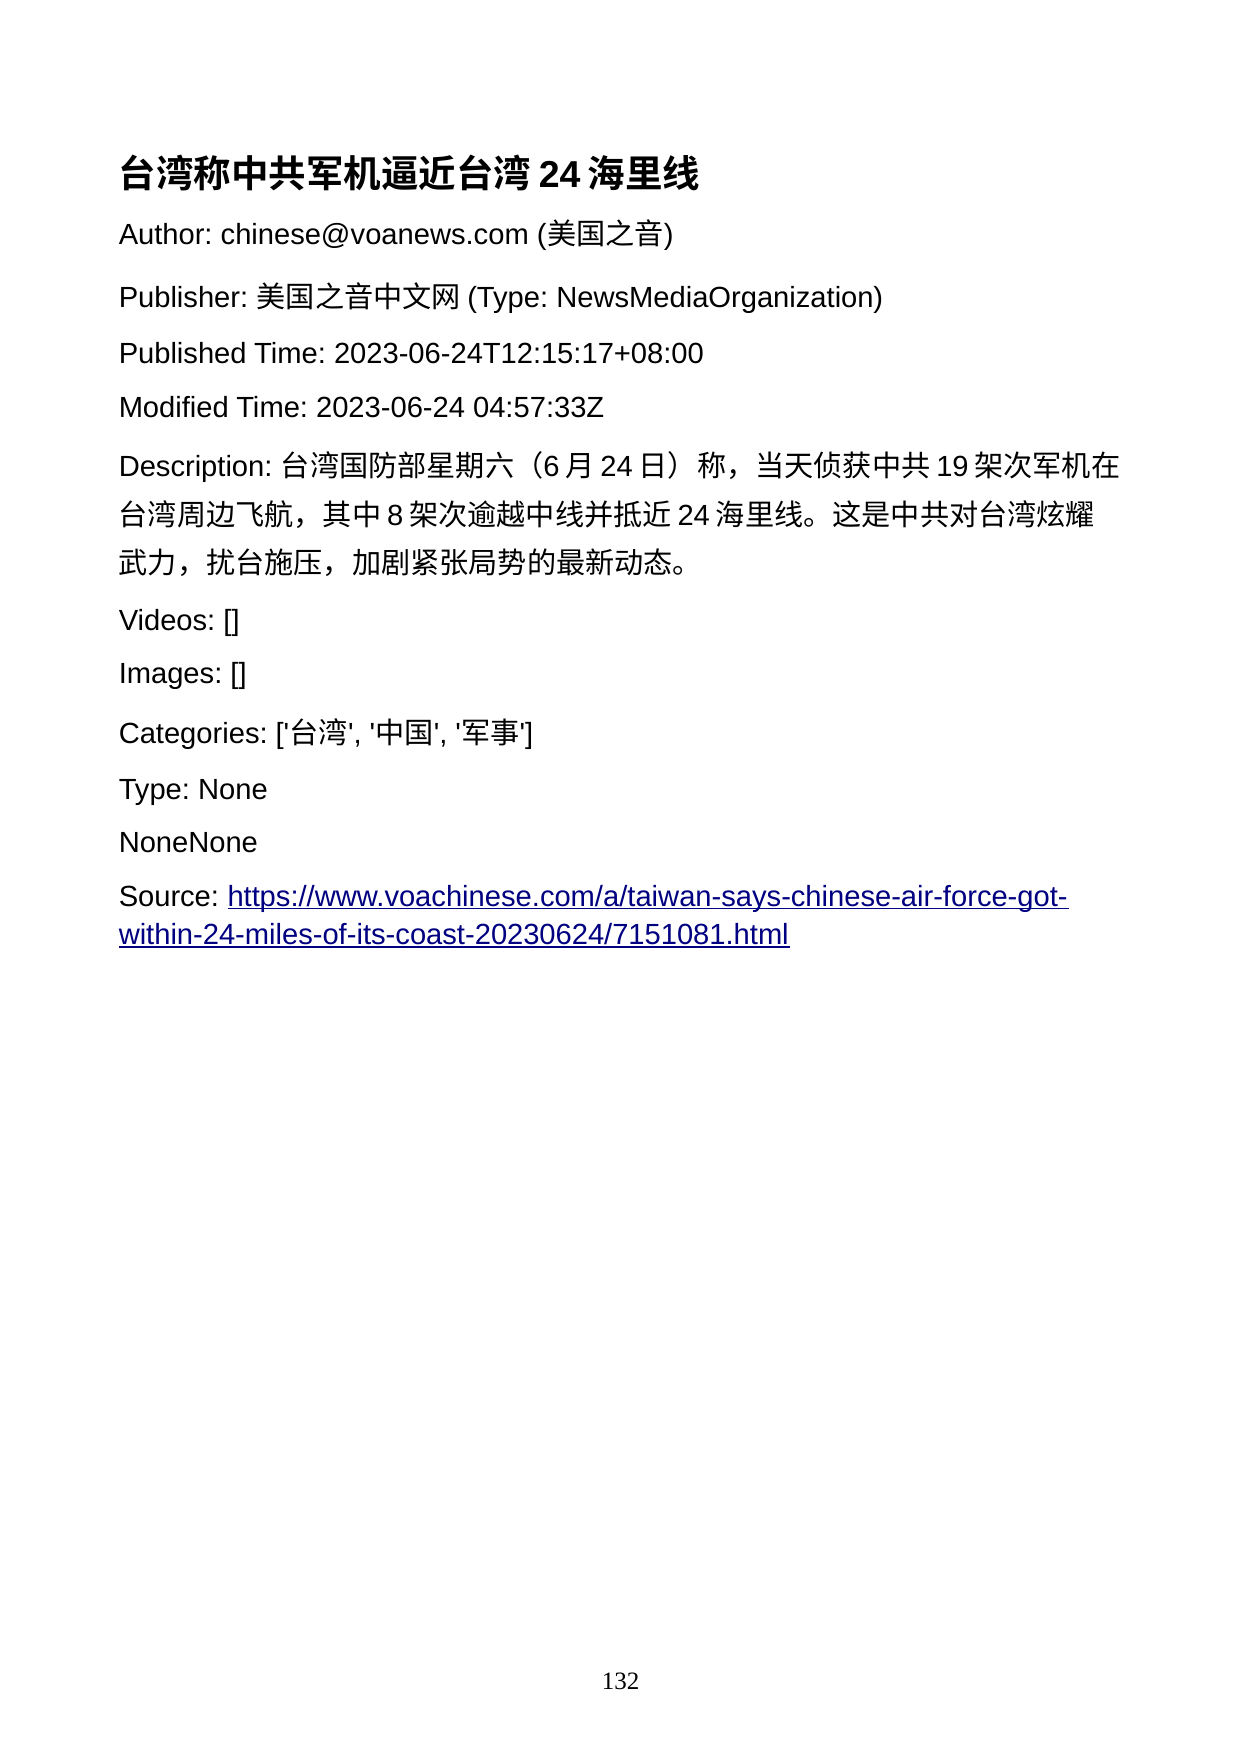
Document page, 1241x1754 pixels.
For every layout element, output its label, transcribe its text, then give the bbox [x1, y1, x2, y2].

text Categories: ['台湾', '中国', '军事'] [118, 709, 1122, 752]
text Author: chinese@voanews.com (美国之音) [118, 210, 1122, 253]
subtitle 台湾称中共军机逼近台湾24海里线 [118, 143, 1122, 198]
text Publisher: 美国之音中文网 (Type: NewsMediaOrganization) [118, 273, 1122, 316]
text Modified Time: 2023-06-24 04:57:33Z [118, 390, 1122, 423]
text Images: [] [118, 656, 1122, 690]
text Videos: [] [118, 603, 1122, 637]
text Source: https://www.voachinese.com/a/taiwan-says-chinese-air-force-got-within-24-miles-of-its-coast-20230624/7151081.html [118, 879, 1122, 951]
text NoneNone [118, 826, 1122, 859]
text Published Time: 2023-06-24T12:15:17+08:00 [118, 337, 1122, 370]
text Description: 台湾国防部星期六（6月24日）称，当天侦获中共19架次军机在台湾周边飞航，其中8架次逾越中线并抵近24海里线。这是中共对台湾炫耀武力，扰台施压，加剧紧张局势的最新动态。 [118, 443, 1122, 582]
text Type: None [118, 772, 1122, 806]
